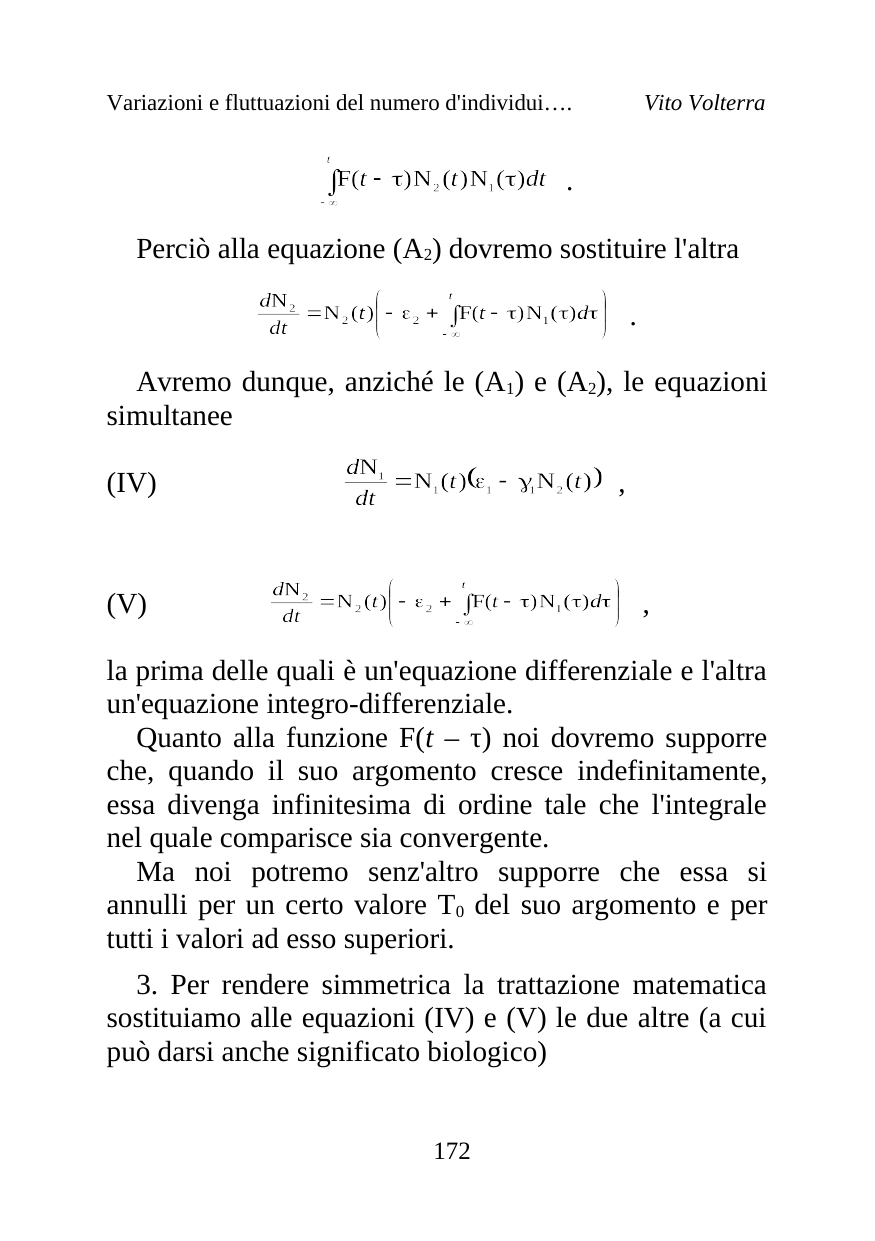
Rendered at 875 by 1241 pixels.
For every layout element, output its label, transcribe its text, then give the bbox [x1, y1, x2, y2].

text 3. Per rendere simmetrica la trattazione matematica sostituiamo alle equazioni (IV) e (V) le due altre (a cui può darsi anche significato biologico) [106, 967, 768, 1068]
text . [106, 141, 768, 218]
text la prima delle quali è un'equazione differenziale e l'altra un'equazione integro-differenziale. [106, 653, 768, 720]
text Avremo dunque, anziché le (A1) e (A2), le equazioni simultanee [106, 364, 768, 432]
text . [106, 277, 768, 352]
table_header (V) [95, 565, 239, 653]
text Perciò alla equazione (A2) dovremo sostituire l'altra [106, 231, 768, 264]
text Ma noi potremo senz'altro supporre che essa si annulli per un certo valore T0 del suo argomento e per tutti i valori ad esso superiori. [106, 854, 768, 954]
text Quanto alla funzione F(t – τ) noi dovremo supporre che, quando il suo argomento cresce indefinitamente, essa divenga infinitesima di ordine tale che l'integrale nel quale comparisce sia convergente. [106, 720, 768, 854]
table_header , [239, 565, 771, 653]
table_header (IV) [95, 444, 313, 532]
table_header , [313, 444, 771, 532]
